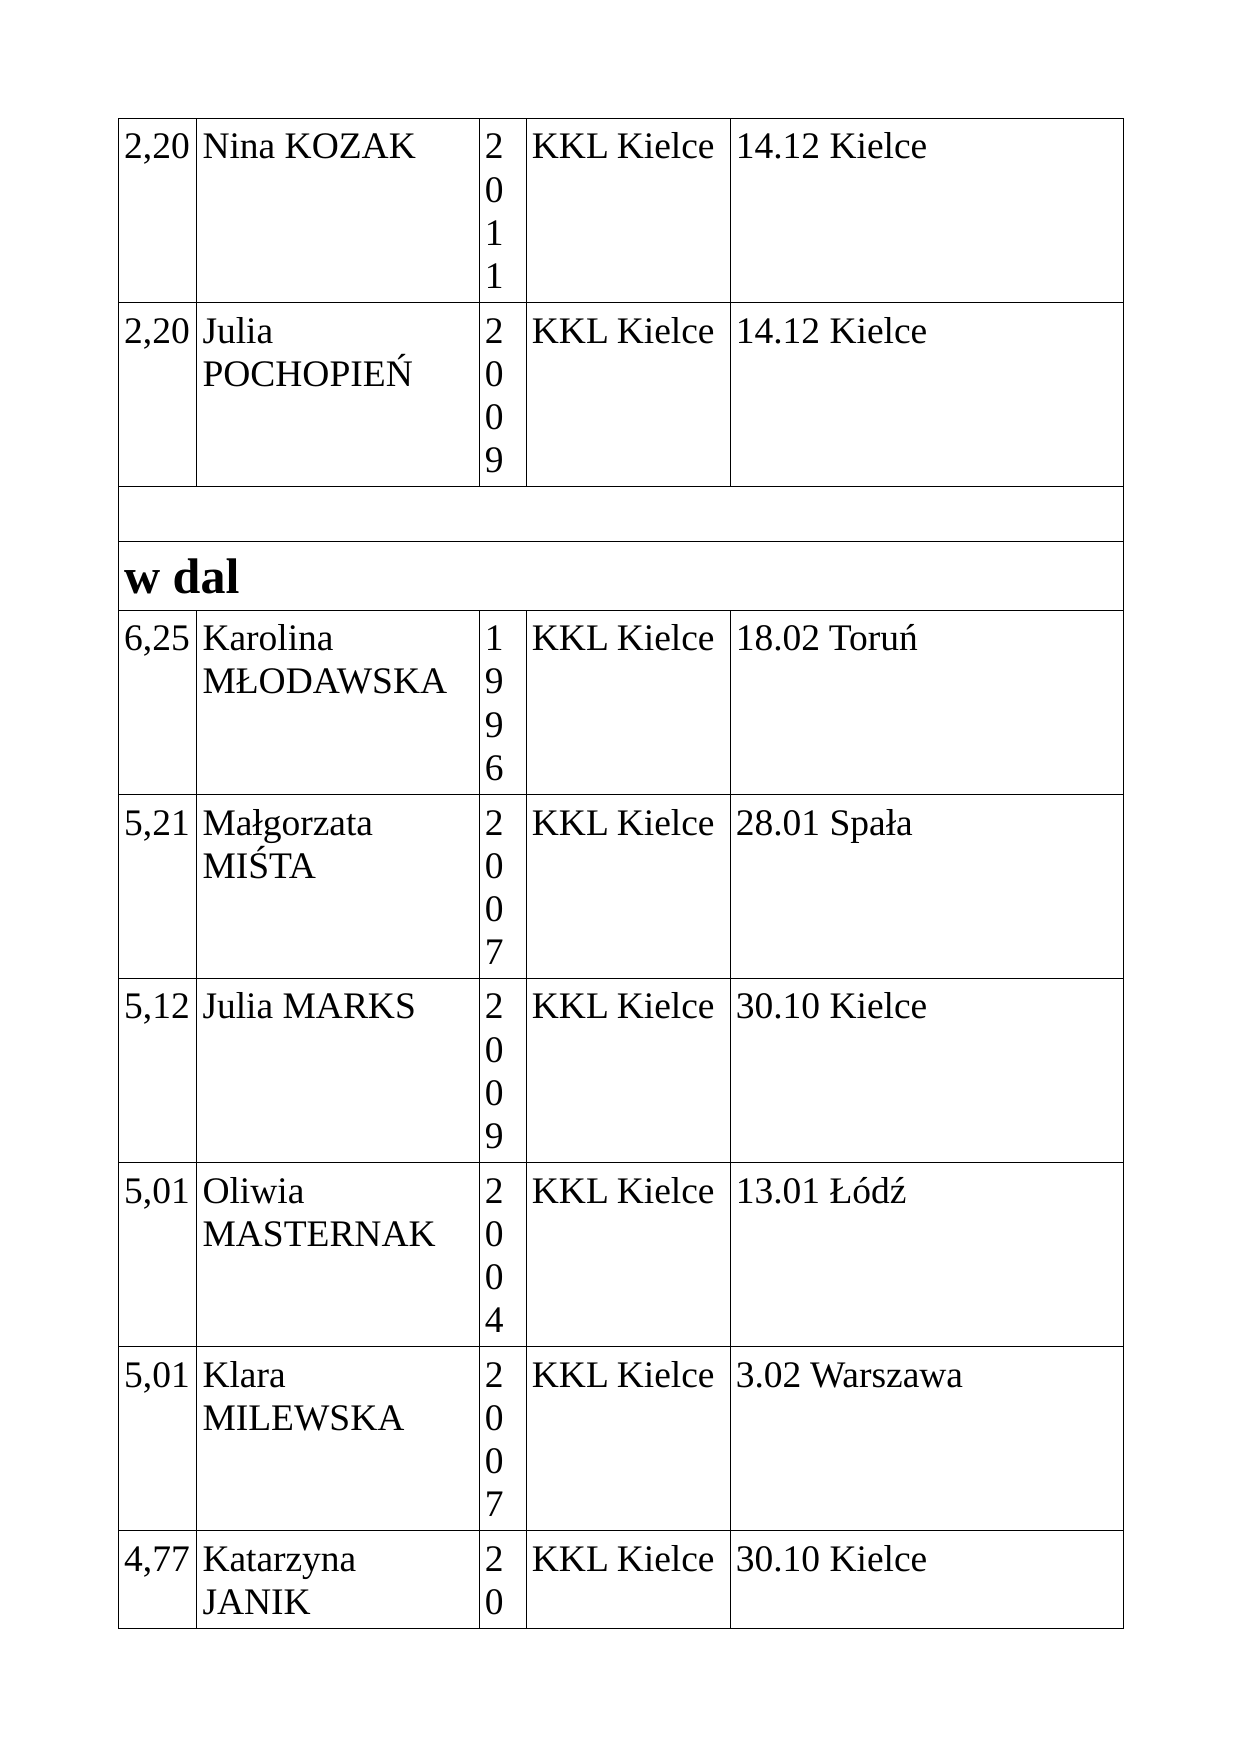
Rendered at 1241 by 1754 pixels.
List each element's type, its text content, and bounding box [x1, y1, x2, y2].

table_cell 30.10 Kielce [731, 1531, 1123, 1628]
table_cell 14.12 Kielce [731, 303, 1123, 486]
table_cell [119, 487, 1123, 541]
table_cell KKL Kielce [527, 1531, 730, 1628]
table_cell KKL Kielce [527, 979, 730, 1162]
table_cell 5,01 [119, 1347, 196, 1530]
table_cell KKL Kielce [527, 611, 730, 794]
table_cell 6,25 [119, 611, 196, 794]
table_cell 2009 [480, 303, 526, 486]
table_cell KKL Kielce [527, 795, 730, 978]
table_cell KKL Kielce [527, 1347, 730, 1530]
table_cell Klara MILEWSKA [197, 1347, 479, 1530]
table_cell 14.12 Kielce [731, 119, 1123, 302]
table_cell 1996 [480, 611, 526, 794]
table_cell Oliwia MASTERNAK [197, 1163, 479, 1346]
table_cell 13.01 Łódź [731, 1163, 1123, 1346]
table_cell 2,20 [119, 303, 196, 486]
table_cell Julia POCHOPIEŃ [197, 303, 479, 486]
table_cell 2007 [480, 1347, 526, 1530]
table_cell KKL Kielce [527, 1163, 730, 1346]
table_cell 18.02 Toruń [731, 611, 1123, 794]
table_cell Nina KOZAK [197, 119, 479, 302]
table_cell Małgorzata MIŚTA [197, 795, 479, 978]
table_cell 5,01 [119, 1163, 196, 1346]
table_cell Julia MARKS [197, 979, 479, 1162]
table_cell 5,21 [119, 795, 196, 978]
table_cell 2011 [480, 119, 526, 302]
table_cell Katarzyna JANIK [197, 1531, 479, 1628]
table_cell KKL Kielce [527, 303, 730, 486]
table_cell w dal [119, 542, 1123, 610]
table_cell 4,77 [119, 1531, 196, 1628]
table_cell 3.02 Warszawa [731, 1347, 1123, 1530]
table_cell 30.10 Kielce [731, 979, 1123, 1162]
table_cell 5,12 [119, 979, 196, 1162]
table_cell 2009 [480, 979, 526, 1162]
table_cell 28.01 Spała [731, 795, 1123, 978]
table_cell 20 [480, 1531, 526, 1628]
table_cell 2,20 [119, 119, 196, 302]
table_cell Karolina MŁODAWSKA [197, 611, 479, 794]
table_cell KKL Kielce [527, 119, 730, 302]
table_cell 2007 [480, 795, 526, 978]
table_cell 2004 [480, 1163, 526, 1346]
